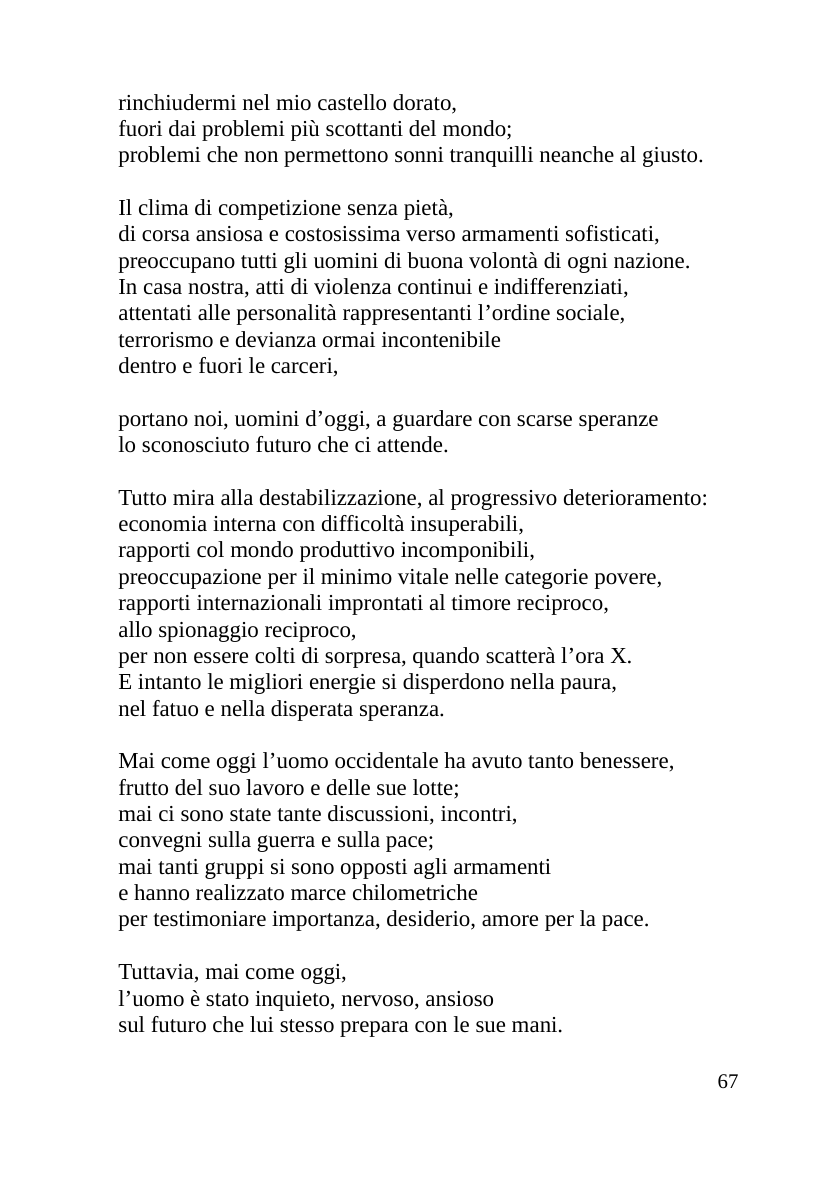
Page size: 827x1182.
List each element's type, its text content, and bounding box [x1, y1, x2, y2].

text E intanto le migliori energie si disperdono nella paura, [88, 668, 738, 695]
text nel fatuo e nella disperata speranza. [88, 695, 738, 721]
text preoccupazione per il minimo vitale nelle categorie povere, [88, 563, 738, 589]
text problemi che non permettono sonni tranquilli neanche al giusto. [88, 141, 738, 168]
text Mai come oggi l’uomo occidentale ha avuto tanto benessere, [88, 747, 738, 774]
text rapporti internazionali improntati al timore reciproco, [88, 589, 738, 616]
text per non essere colti di sorpresa, quando scatterà l’ora X. [88, 642, 738, 668]
text per testimoniare importanza, desiderio, amore per la pace. [88, 906, 738, 932]
text rinchiudermi nel mio castello dorato, [88, 88, 738, 115]
text portano noi, uomini d’oggi, a guardare con scarse speranze [88, 405, 738, 431]
text allo spionaggio reciproco, [88, 616, 738, 642]
text lo sconosciuto futuro che ci attende. [88, 431, 738, 457]
text Tutto mira alla destabilizzazione, al progressivo deterioramento: [88, 484, 738, 510]
text attentati alle personalità rappresentanti l’ordine sociale, [88, 299, 738, 326]
text In casa nostra, atti di violenza continui e indifferenziati, [88, 273, 738, 299]
text Tuttavia, mai come oggi, [88, 958, 738, 984]
text fuori dai problemi più scottanti del mondo; [88, 115, 738, 141]
text economia interna con difficoltà insuperabili, [88, 510, 738, 537]
text Il clima di competizione senza pietà, [88, 194, 738, 220]
text dentro e fuori le carceri, [88, 352, 738, 378]
text mai tanti gruppi si sono opposti agli armamenti [88, 853, 738, 879]
text frutto del suo lavoro e delle sue lotte; [88, 774, 738, 800]
text sul futuro che lui stesso prepara con le sue mani. [88, 1011, 738, 1037]
text mai ci sono state tante discussioni, incontri, [88, 800, 738, 826]
text rapporti col mondo produttivo incomponibili, [88, 537, 738, 563]
text convegni sulla guerra e sulla pace; [88, 826, 738, 853]
text terrorismo e devianza ormai incontenibile [88, 326, 738, 352]
text preoccupano tutti gli uomini di buona volontà di ogni nazione. [88, 247, 738, 273]
text di corsa ansiosa e costosissima verso armamenti sofisticati, [88, 220, 738, 247]
text e hanno realizzato marce chilometriche [88, 879, 738, 906]
text l’uomo è stato inquieto, nervoso, ansioso [88, 984, 738, 1011]
